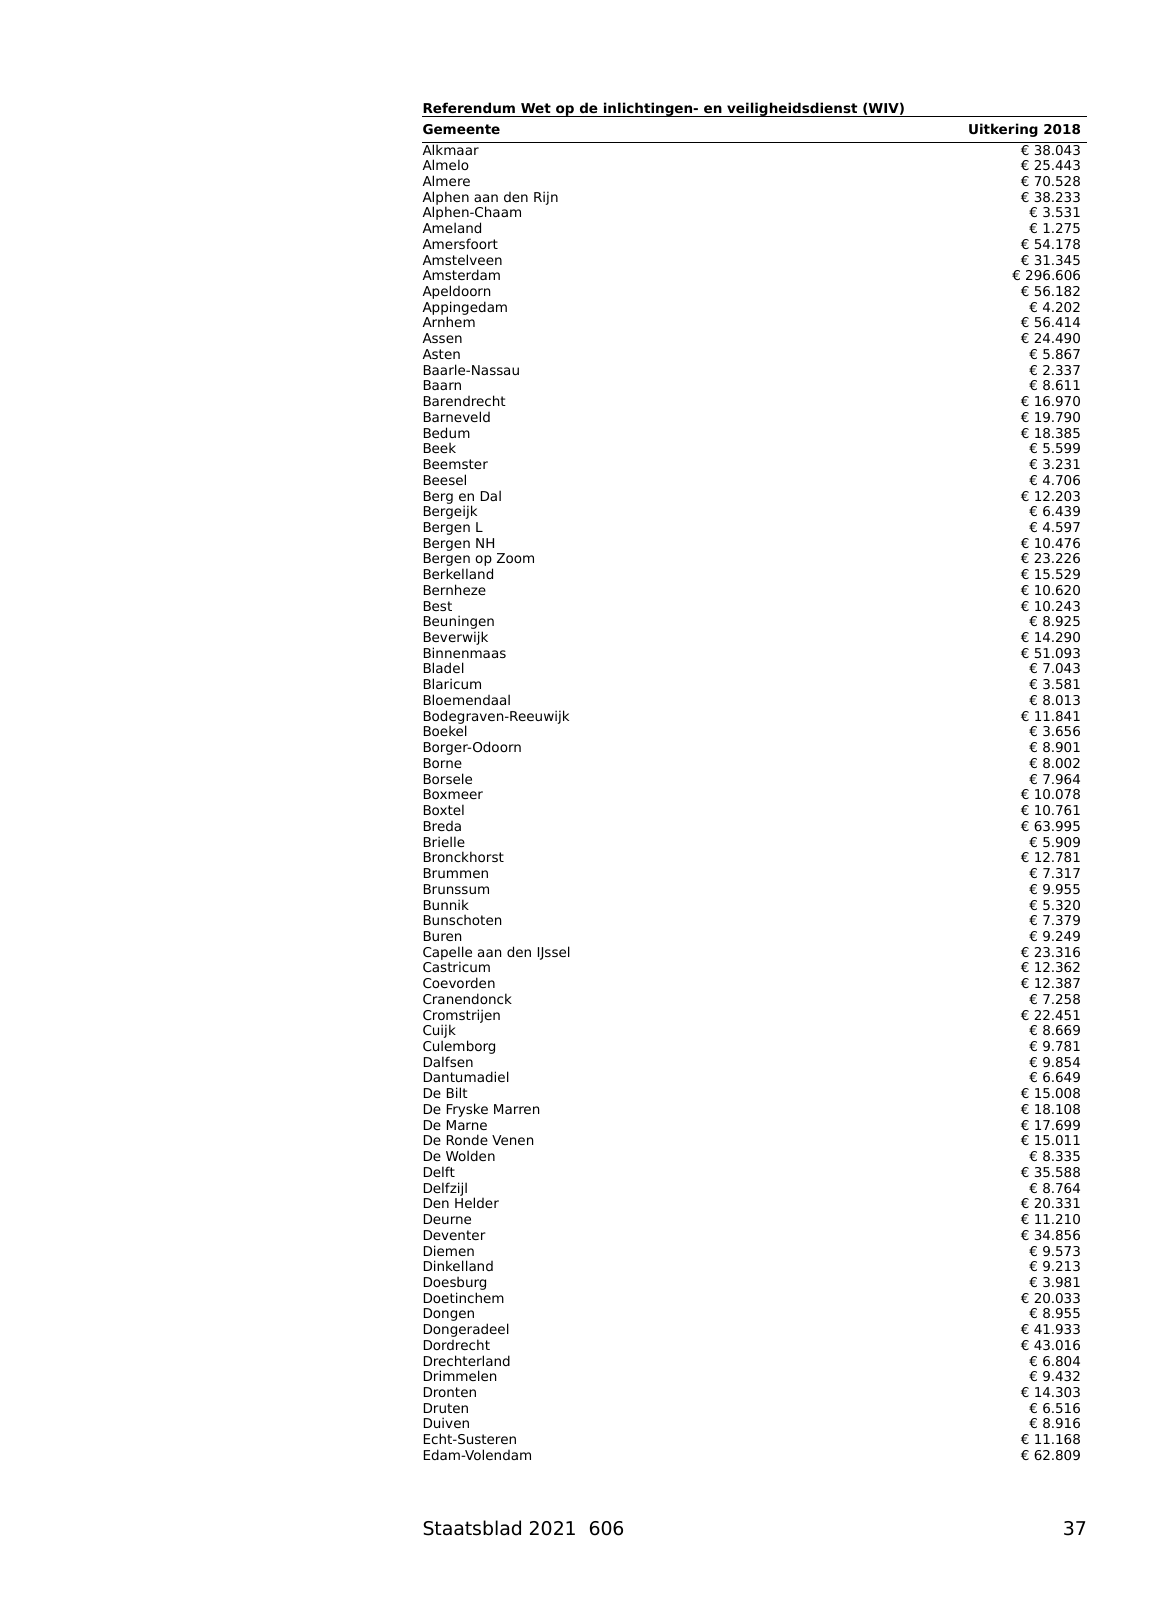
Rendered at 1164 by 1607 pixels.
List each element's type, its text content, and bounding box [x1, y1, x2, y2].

table_cell € 31.345 [863, 253, 1087, 268]
table_cell Bergen NH [422, 536, 862, 551]
table_cell € 6.439 [863, 504, 1087, 520]
table_cell € 6.516 [863, 1401, 1087, 1416]
table_cell € 14.303 [863, 1385, 1087, 1401]
table_cell € 3.581 [863, 677, 1087, 693]
table_cell € 5.320 [863, 897, 1087, 913]
table_cell € 4.202 [863, 300, 1087, 315]
table_cell Dalfsen [422, 1055, 862, 1070]
table_cell Breda [422, 819, 862, 834]
table_cell Druten [422, 1401, 862, 1416]
table_cell € 22.451 [863, 1008, 1087, 1023]
table_cell € 8.669 [863, 1023, 1087, 1039]
table_cell Barendrecht [422, 394, 862, 410]
table_cell € 15.008 [863, 1086, 1087, 1102]
table_cell Ameland [422, 221, 862, 237]
table_cell € 10.243 [863, 599, 1087, 614]
table_cell € 62.809 [863, 1448, 1087, 1463]
table_cell € 2.337 [863, 363, 1087, 378]
table_cell Echt-Susteren [422, 1432, 862, 1448]
table_cell € 35.588 [863, 1165, 1087, 1180]
table_cell € 56.182 [863, 284, 1087, 299]
table_cell € 7.043 [863, 661, 1087, 677]
table_cell Bladel [422, 661, 862, 677]
table_cell € 9.955 [863, 882, 1087, 897]
table_cell Gemeente [422, 117, 862, 142]
table_cell Castricum [422, 960, 862, 976]
table_cell € 7.964 [863, 771, 1087, 787]
table_cell € 8.916 [863, 1416, 1087, 1432]
table_cell De Fryske Marren [422, 1102, 862, 1117]
table_cell € 8.955 [863, 1306, 1087, 1322]
table_cell Cromstrijen [422, 1008, 862, 1023]
table_cell Bedum [422, 425, 862, 441]
table_cell Beverwijk [422, 630, 862, 646]
table_cell Baarn [422, 378, 862, 394]
table_cell Duiven [422, 1416, 862, 1432]
table_cell Bunnik [422, 897, 862, 913]
table_cell Assen [422, 331, 862, 347]
table_cell € 10.078 [863, 787, 1087, 803]
table_cell € 20.033 [863, 1291, 1087, 1306]
table_cell Brunssum [422, 882, 862, 897]
table_cell Beemster [422, 457, 862, 473]
table_cell € 8.335 [863, 1149, 1087, 1165]
table_cell Drechterland [422, 1354, 862, 1369]
table_cell Deventer [422, 1228, 862, 1243]
table_cell Deurne [422, 1212, 862, 1228]
table_cell € 15.529 [863, 567, 1087, 583]
table_cell € 8.013 [863, 693, 1087, 708]
table_cell Dongen [422, 1306, 862, 1322]
table_cell De Marne [422, 1118, 862, 1133]
table_cell € 14.290 [863, 630, 1087, 646]
table_cell € 9.573 [863, 1243, 1087, 1259]
table_cell Dinkelland [422, 1259, 862, 1275]
table_cell Delfzijl [422, 1180, 862, 1196]
table_cell € 15.011 [863, 1133, 1087, 1149]
table_cell € 8.002 [863, 756, 1087, 771]
table_cell De Wolden [422, 1149, 862, 1165]
table_cell € 3.231 [863, 457, 1087, 473]
table_cell € 23.316 [863, 945, 1087, 960]
table_cell € 23.226 [863, 551, 1087, 567]
table_cell € 10.620 [863, 583, 1087, 598]
table_cell € 24.490 [863, 331, 1087, 347]
table_cell € 7.317 [863, 866, 1087, 882]
table_cell Brielle [422, 834, 862, 850]
table_cell Asten [422, 347, 862, 362]
table_cell € 19.790 [863, 410, 1087, 425]
table_cell Arnhem [422, 315, 862, 331]
table_cell Borger-Odoorn [422, 740, 862, 756]
table_cell € 38.043 [863, 143, 1087, 158]
table_cell Apeldoorn [422, 284, 862, 299]
table_cell € 54.178 [863, 237, 1087, 252]
table_cell Dongeradeel [422, 1322, 862, 1338]
table_cell Appingedam [422, 300, 862, 315]
table_cell Cranendonck [422, 992, 862, 1007]
table_cell Berkelland [422, 567, 862, 583]
table_cell Drimmelen [422, 1369, 862, 1385]
table_cell € 16.970 [863, 394, 1087, 410]
table_cell € 12.362 [863, 960, 1087, 976]
table_cell € 6.649 [863, 1070, 1087, 1086]
table_cell Alkmaar [422, 143, 862, 158]
table_cell € 5.867 [863, 347, 1087, 362]
table_cell € 8.611 [863, 378, 1087, 394]
table_cell Blaricum [422, 677, 862, 693]
table_cell Barneveld [422, 410, 862, 425]
table_cell € 43.016 [863, 1338, 1087, 1353]
table_cell Boxtel [422, 803, 862, 819]
table_cell Dronten [422, 1385, 862, 1401]
table_cell € 3.981 [863, 1275, 1087, 1291]
table_cell € 3.656 [863, 724, 1087, 740]
table_cell € 9.432 [863, 1369, 1087, 1385]
table_cell Amersfoort [422, 237, 862, 252]
table_cell € 11.210 [863, 1212, 1087, 1228]
table_cell € 7.379 [863, 913, 1087, 929]
table_cell Almere [422, 174, 862, 189]
table_cell € 51.093 [863, 646, 1087, 661]
table_cell Boxmeer [422, 787, 862, 803]
table_cell Alphen-Chaam [422, 205, 862, 221]
table_cell € 5.909 [863, 834, 1087, 850]
table_cell € 56.414 [863, 315, 1087, 331]
table_header Referendum Wet op de inlichtingen- en veiligheidsdienst (WIV) [422, 100, 1087, 116]
table_cell Borne [422, 756, 862, 771]
table_cell € 4.706 [863, 473, 1087, 488]
table_cell Berg en Dal [422, 488, 862, 504]
table_cell € 41.933 [863, 1322, 1087, 1338]
table_cell Bloemendaal [422, 693, 862, 708]
table_cell € 8.764 [863, 1180, 1087, 1196]
table_cell Baarle-Nassau [422, 363, 862, 378]
table_cell € 7.258 [863, 992, 1087, 1007]
table_cell De Bilt [422, 1086, 862, 1102]
table_cell Amsterdam [422, 268, 862, 284]
table_cell € 17.699 [863, 1118, 1087, 1133]
table_cell Dordrecht [422, 1338, 862, 1353]
table_cell € 9.854 [863, 1055, 1087, 1070]
table_cell Bernheze [422, 583, 862, 598]
table_cell Doetinchem [422, 1291, 862, 1306]
table_cell € 11.168 [863, 1432, 1087, 1448]
table_cell Dantumadiel [422, 1070, 862, 1086]
table_cell € 1.275 [863, 221, 1087, 237]
table_cell Best [422, 599, 862, 614]
table_cell Bronckhorst [422, 850, 862, 866]
table_cell € 296.606 [863, 268, 1087, 284]
table_cell Coevorden [422, 976, 862, 992]
table_cell € 25.443 [863, 158, 1087, 174]
table_cell € 12.781 [863, 850, 1087, 866]
table_cell Boekel [422, 724, 862, 740]
table_cell Bergeijk [422, 504, 862, 520]
table_cell Amstelveen [422, 253, 862, 268]
table_cell Bergen L [422, 520, 862, 536]
table_cell Cuijk [422, 1023, 862, 1039]
table_cell De Ronde Venen [422, 1133, 862, 1149]
table_cell Delft [422, 1165, 862, 1180]
table_cell Binnenmaas [422, 646, 862, 661]
table_cell € 34.856 [863, 1228, 1087, 1243]
table_cell Bunschoten [422, 913, 862, 929]
table_cell € 63.995 [863, 819, 1087, 834]
table_cell Uitkering 2018 [863, 117, 1087, 142]
table_cell € 12.203 [863, 488, 1087, 504]
table_cell Den Helder [422, 1196, 862, 1212]
table_cell € 6.804 [863, 1354, 1087, 1369]
table_cell Beuningen [422, 614, 862, 630]
table_cell € 18.108 [863, 1102, 1087, 1117]
table_cell € 12.387 [863, 976, 1087, 992]
table_cell € 9.249 [863, 929, 1087, 944]
table_cell Edam-Volendam [422, 1448, 862, 1463]
table_cell Alphen aan den Rijn [422, 190, 862, 205]
table_cell Brummen [422, 866, 862, 882]
table_cell € 10.761 [863, 803, 1087, 819]
table_cell Bergen op Zoom [422, 551, 862, 567]
table_cell € 8.901 [863, 740, 1087, 756]
table_cell Diemen [422, 1243, 862, 1259]
table_cell € 70.528 [863, 174, 1087, 189]
table_cell Beek [422, 441, 862, 457]
table_cell € 38.233 [863, 190, 1087, 205]
table_cell Beesel [422, 473, 862, 488]
table_cell € 9.213 [863, 1259, 1087, 1275]
table_cell € 4.597 [863, 520, 1087, 536]
table_cell € 5.599 [863, 441, 1087, 457]
table_cell Buren [422, 929, 862, 944]
table_cell Capelle aan den IJssel [422, 945, 862, 960]
table_cell € 20.331 [863, 1196, 1087, 1212]
table_cell € 11.841 [863, 709, 1087, 724]
table_cell Culemborg [422, 1039, 862, 1054]
table_cell € 8.925 [863, 614, 1087, 630]
table_cell € 10.476 [863, 536, 1087, 551]
table_cell Bodegraven-Reeuwijk [422, 709, 862, 724]
table_cell Borsele [422, 771, 862, 787]
table_cell € 18.385 [863, 425, 1087, 441]
table_cell Almelo [422, 158, 862, 174]
table_cell € 9.781 [863, 1039, 1087, 1054]
table_cell € 3.531 [863, 205, 1087, 221]
table_cell Doesburg [422, 1275, 862, 1291]
